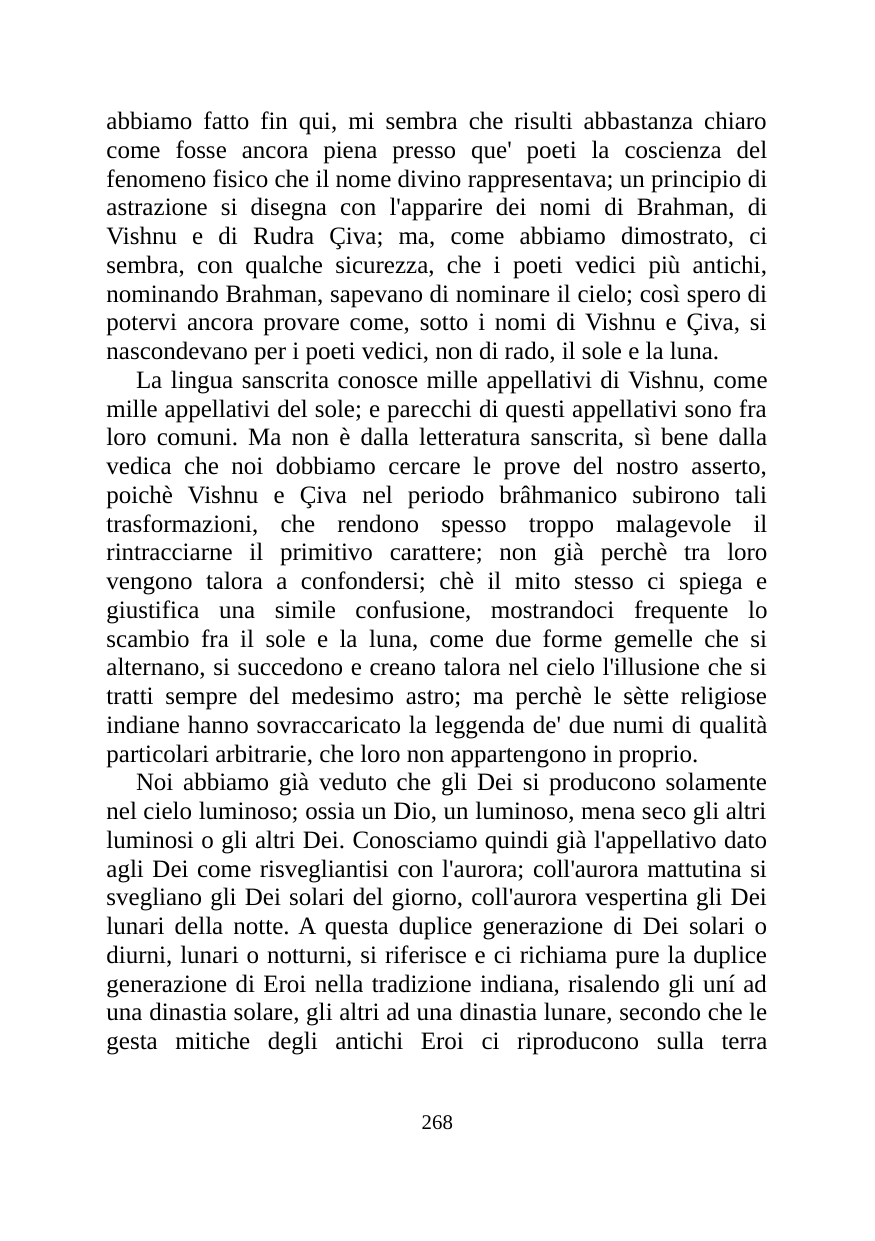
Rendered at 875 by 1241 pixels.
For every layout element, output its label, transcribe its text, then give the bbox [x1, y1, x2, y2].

text abbiamo fatto fin qui, mi sembra che risulti abbastanza chiaro come fosse ancora piena presso que' poeti la coscienza del fenomeno fisico che il nome divino rappresentava; un principio di astrazione si disegna con l'apparire dei nomi di Brahman, di Vishnu e di Rudra Çiva; ma, come abbiamo dimostrato, ci sembra, con qualche sicurezza, che i poeti vedici più antichi, nominando Brahman, sapevano di nominare il cielo; così spero di potervi ancora provare come, sotto i nomi di Vishnu e Çiva, si nascondevano per i poeti vedici, non di rado, il sole e la luna. [106, 106, 768, 365]
text La lingua sanscrita conosce mille appellativi di Vishnu, come mille appellativi del sole; e parecchi di questi appellativi sono fra loro comuni. Ma non è dalla letteratura sanscrita, sì bene dalla vedica che noi dobbiamo cercare le prove del nostro asserto, poichè Vishnu e Çiva nel periodo brâhmanico subirono tali trasformazioni, che rendono spesso troppo malagevole il rintracciarne il primitivo carattere; non già perchè tra loro vengono talora a confondersi; chè il mito stesso ci spiega e giustifica una simile confusione, mostrandoci frequente lo scambio fra il sole e la luna, come due forme gemelle che si alternano, si succedono e creano talora nel cielo l'illusione che si tratti sempre del medesimo astro; ma perchè le sètte religiose indiane hanno sovraccaricato la leggenda de' due numi di qualità particolari arbitrarie, che loro non appartengono in proprio. [106, 365, 768, 767]
text Noi abbiamo già veduto che gli Dei si producono solamente nel cielo luminoso; ossia un Dio, un luminoso, mena seco gli altri luminosi o gli altri Dei. Conosciamo quindi già l'appellativo dato agli Dei come risvegliantisi con l'aurora; coll'aurora mattutina si svegliano gli Dei solari del giorno, coll'aurora vespertina gli Dei lunari della notte. A questa duplice generazione di Dei solari o diurni, lunari o notturni, si riferisce e ci richiama pure la duplice generazione di Eroi nella tradizione indiana, risalendo gli uní ad una dinastia solare, gli altri ad una dinastia lunare, secondo che le gesta mitiche degli antichi Eroi ci riproducono sulla terra [106, 767, 768, 1055]
